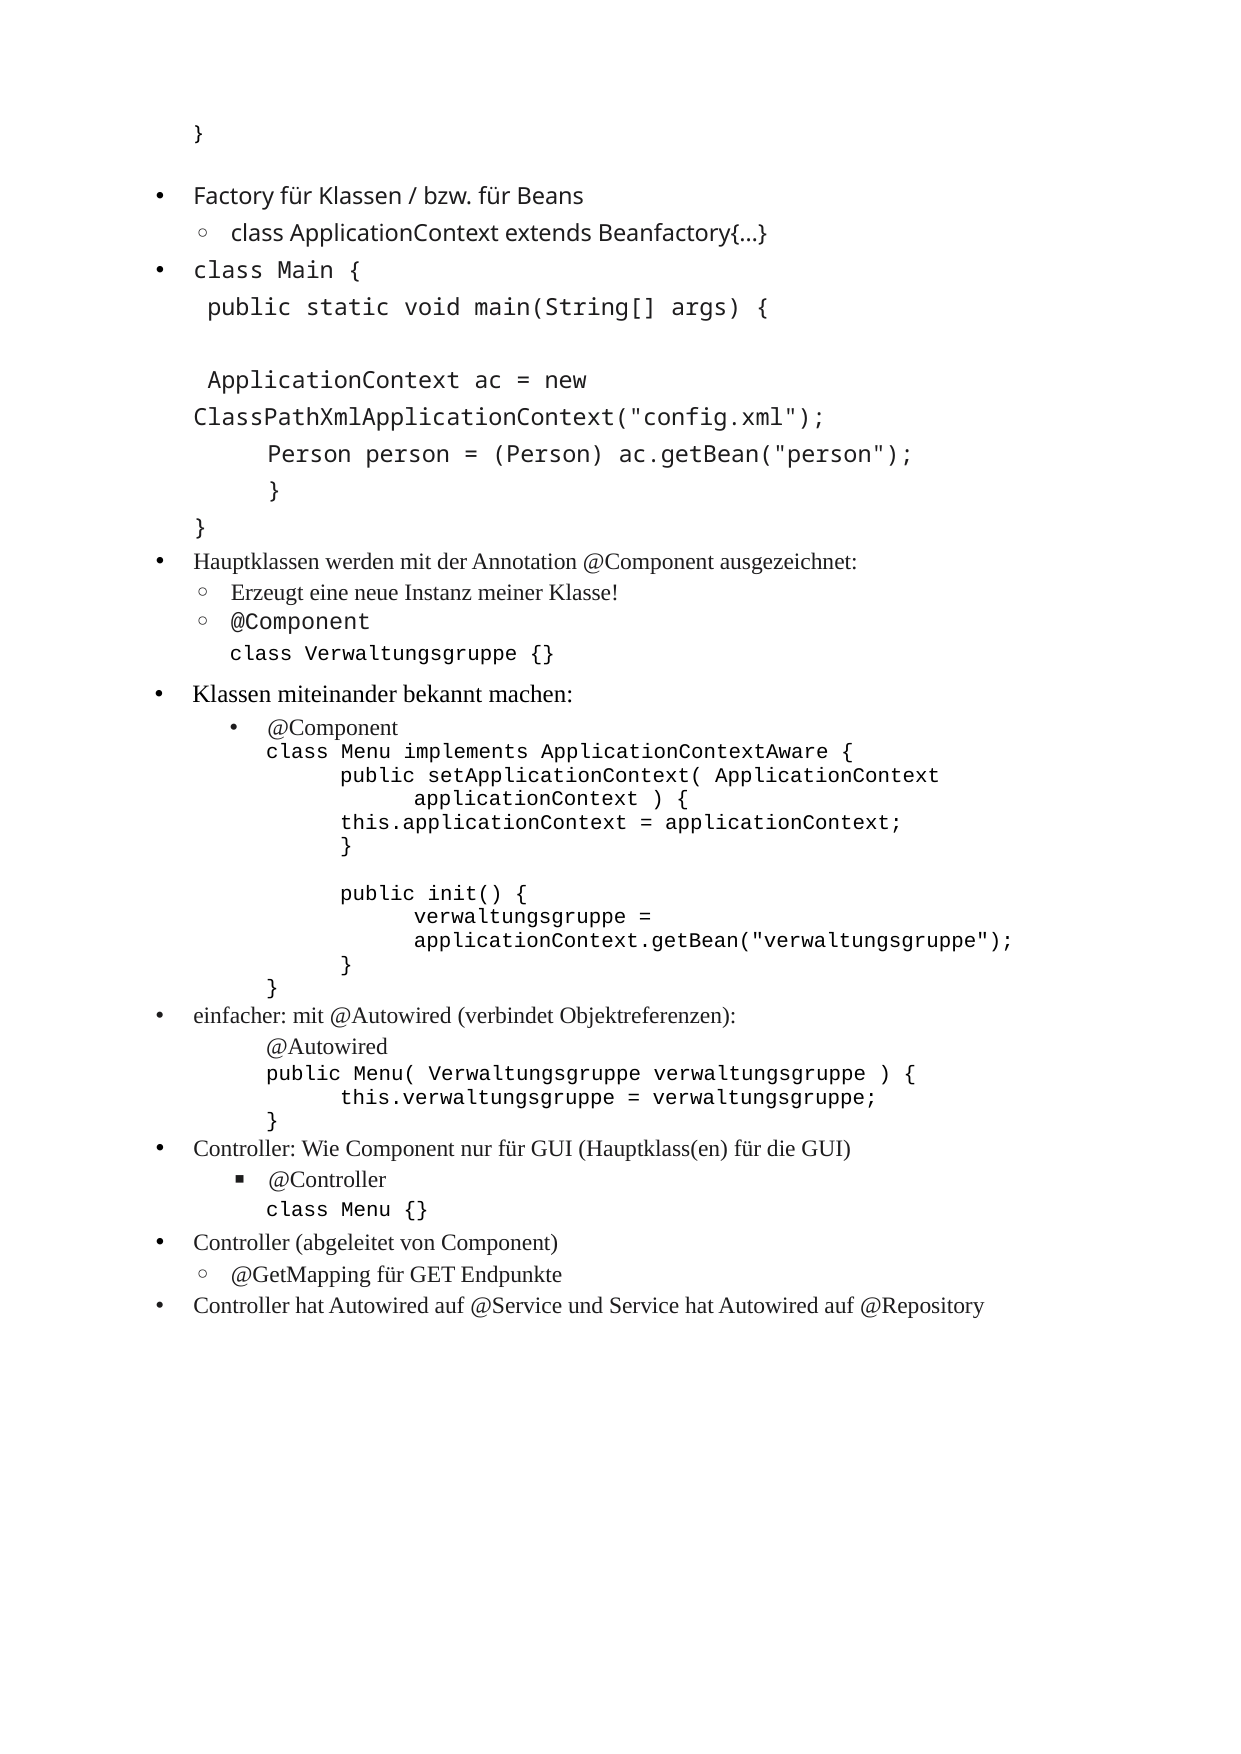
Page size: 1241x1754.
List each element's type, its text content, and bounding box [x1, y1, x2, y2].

list Controller: Wie Component nur für GUI (Hauptklass(en) für die GUI) [156, 1134, 1122, 1161]
list Controller hat Autowired auf @Service und Service hat Autowired auf @Repository [156, 1291, 1122, 1318]
text public init() { [118, 883, 1122, 906]
list @Component [193, 610, 1122, 636]
list Klassen miteinander bekannt machen: [154, 679, 1122, 708]
text class Verwaltungsgruppe {} [118, 643, 1122, 666]
text class Menu {} [118, 1199, 1122, 1222]
text this.applicationContext = applicationContext; [118, 812, 1122, 836]
list Hauptklassen werden mit der Annotation @Component ausgezeichnet: [156, 547, 1122, 575]
text } [118, 836, 1122, 859]
text this.verwaltungsgruppe = verwaltungsgruppe; [118, 1087, 1122, 1110]
text class Menu implements ApplicationContextAware { [118, 741, 1122, 764]
list Controller (abgeleitet von Component) [156, 1229, 1122, 1256]
list einfacher: mit @Autowired (verbindet Objektreferenzen): [156, 1001, 1122, 1028]
text } [118, 1110, 1122, 1134]
list class Main { public static void main(String[] args) { ApplicationContext ac = new ClassPathXmlApplicationContext("config.xml"); Person person = (Person) ac.getBean("person"); } } [156, 253, 1122, 542]
list class ApplicationContext extends Beanfactory{…} [193, 216, 1122, 248]
text public Menu( Verwaltungsgruppe verwaltungsgruppe ) { [118, 1063, 1122, 1087]
text @Autowired [118, 1032, 1122, 1059]
list Erzeugt eine neue Instanz meiner Klasse! [193, 579, 1122, 606]
text public setApplicationContext( ApplicationContext applicationContext ) { [118, 764, 1122, 812]
list @GetMapping für GET Endpunkte [193, 1260, 1122, 1287]
list @Controller [231, 1166, 1122, 1193]
text } [118, 954, 1122, 977]
text verwaltungsgruppe = applicationContext.getBean("verwaltungsgruppe"); [118, 906, 1122, 954]
list @Component [229, 714, 1122, 741]
text } [118, 118, 1122, 147]
list Factory für Klassen / bzw. für Beans [156, 179, 1122, 212]
text } [118, 977, 1122, 1001]
